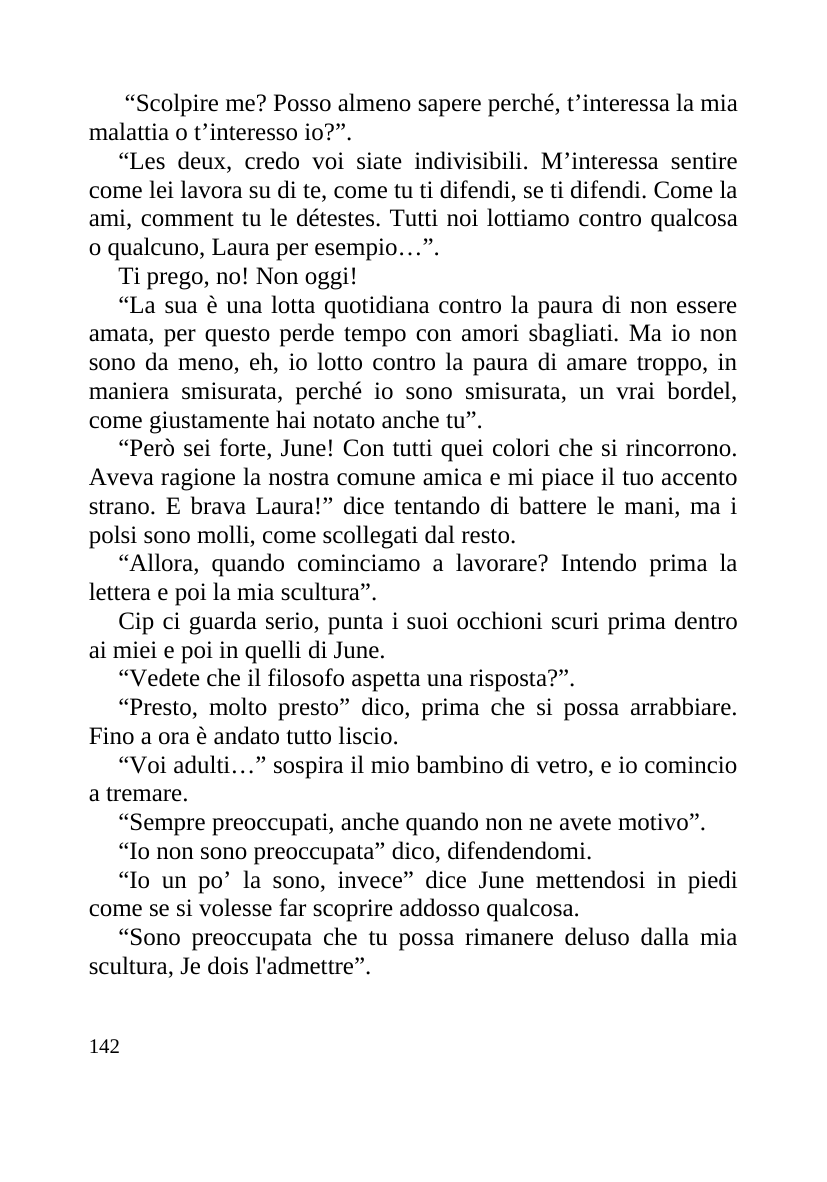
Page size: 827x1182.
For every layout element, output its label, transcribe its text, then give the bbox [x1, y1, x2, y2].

text “Sempre preoccupati, anche quando non ne avete motivo”. [88, 807, 738, 836]
text “Voi adulti…” sospira il mio bambino di vetro, e io comincio a tremare. [88, 750, 738, 807]
text Cip ci guarda serio, punta i suoi occhioni scuri prima dentro ai miei e poi in quelli di June. [88, 606, 738, 663]
text “Presto, molto presto” dico, prima che si possa arrabbiare. Fino a ora è andato tutto liscio. [88, 692, 738, 750]
text Ti prego, no! Non oggi! [88, 261, 738, 290]
text “Sono preoccupata che tu possa rimanere deluso dalla mia scultura, Je dois l'admettre”. [88, 922, 738, 980]
text “Però sei forte, June! Con tutti quei colori che si rincorrono. Aveva ragione la nostra comune amica e mi piace il tuo accento strano. E brava Laura!” dice tentando di battere le mani, ma i polsi sono molli, come scollegati dal resto. [88, 433, 738, 548]
text “Scolpire me? Posso almeno sapere perché, t’interessa la mia malattia o t’interesso io?”. [88, 88, 738, 146]
text “Vedete che il filosofo aspetta una risposta?”. [88, 663, 738, 692]
text “Io un po’ la sono, invece” dice June mettendosi in piedi come se si volesse far scoprire addosso qualcosa. [88, 865, 738, 922]
text “La sua è una lotta quotidiana contro la paura di non essere amata, per questo perde tempo con amori sbagliati. Ma io non sono da meno, eh, io lotto contro la paura di amare troppo, in maniera smisurata, perché io sono smisurata, un vrai bordel, come giustamente hai notato anche tu”. [88, 290, 738, 433]
text “Les deux, credo voi siate indivisibili. M’interessa sentire come lei lavora su di te, come tu ti difendi, se ti difendi. Come la ami, comment tu le détestes. Tutti noi lottiamo contro qualcosa o qualcuno, Laura per esempio…”. [88, 146, 738, 261]
text “Allora, quando cominciamo a lavorare? Intendo prima la lettera e poi la mia scultura”. [88, 548, 738, 606]
text “Io non sono preoccupata” dico, difendendomi. [88, 836, 738, 865]
